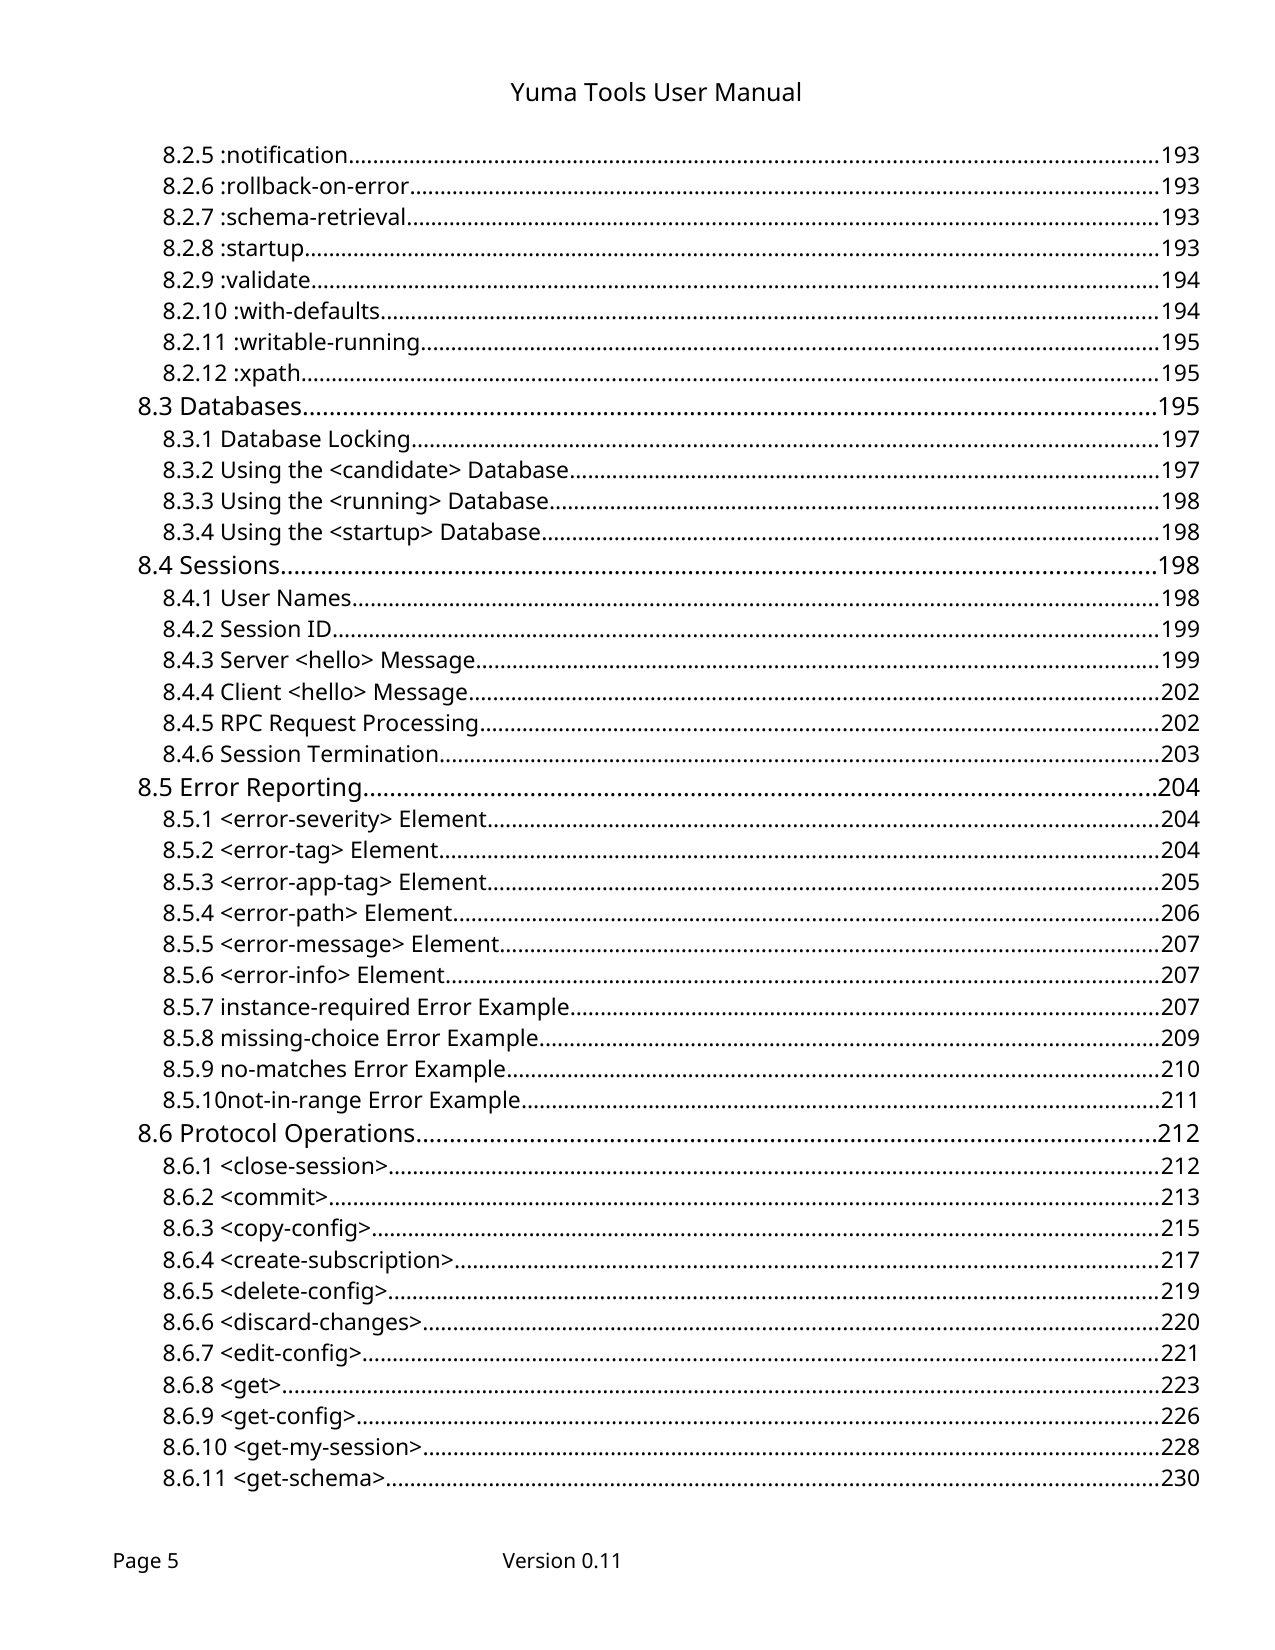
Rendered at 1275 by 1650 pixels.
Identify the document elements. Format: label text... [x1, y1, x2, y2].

text 8.6.6 <discard-changes> 220 [162, 1306, 1200, 1337]
text 8.6.10 <get-my-session> 228 [162, 1431, 1200, 1462]
text 8.2.12 :xpath 195 [162, 357, 1200, 388]
text 8.3.4 Using the <startup> Database 198 [162, 516, 1200, 548]
text 8.5.6 <error-info> Element 207 [162, 959, 1200, 991]
text 8.6.8 <get> 223 [162, 1368, 1200, 1400]
text 8.6.9 <get-config> 226 [162, 1400, 1200, 1431]
text 8.4 Sessions 198 [137, 548, 1200, 582]
text 8.6 Protocol Operations 212 [137, 1116, 1200, 1150]
text 8.5.2 <error-tag> Element 204 [162, 834, 1200, 866]
text 8.2.6 :rollback-on-error 193 [162, 170, 1200, 201]
text 8.2.10 :with-defaults 194 [162, 295, 1200, 326]
text 8.2.11 :writable-running 195 [162, 326, 1200, 357]
text 8.4.6 Session Termination 203 [162, 738, 1200, 769]
text 8.4.2 Session ID 199 [162, 613, 1200, 644]
text 8.2.9 :validate 194 [162, 263, 1200, 295]
text 8.3.2 Using the <candidate> Database 197 [162, 454, 1200, 485]
text 8.5.8 missing-choice Error Example 209 [162, 1022, 1200, 1053]
text 8.5.9 no-matches Error Example 210 [162, 1053, 1200, 1084]
text 8.6.11 <get-schema> 230 [162, 1462, 1200, 1493]
text 8.2.8 :startup 193 [162, 232, 1200, 263]
text 8.5.7 instance-required Error Example 207 [162, 991, 1200, 1022]
text 8.6.4 <create-subscription> 217 [162, 1243, 1200, 1275]
text 8.2.5 :notification 193 [162, 138, 1200, 170]
text 8.3 Databases 195 [137, 388, 1200, 423]
text 8.6.1 <close-session> 212 [162, 1150, 1200, 1181]
text 8.6.7 <edit-config> 221 [162, 1337, 1200, 1368]
text 8.2.7 :schema-retrieval 193 [162, 201, 1200, 232]
text 8.6.3 <copy-config> 215 [162, 1212, 1200, 1243]
text 8.4.4 Client <hello> Message 202 [162, 675, 1200, 707]
text 8.5 Error Reporting 204 [137, 769, 1200, 803]
text 8.6.2 <commit> 213 [162, 1181, 1200, 1212]
text 8.5.10not-in-range Error Example 211 [162, 1084, 1200, 1116]
text 8.5.5 <error-message> Element 207 [162, 928, 1200, 959]
text 8.3.3 Using the <running> Database 198 [162, 485, 1200, 516]
text 8.4.1 User Names 198 [162, 582, 1200, 613]
text 8.3.1 Database Locking 197 [162, 423, 1200, 454]
text 8.4.3 Server <hello> Message 199 [162, 644, 1200, 675]
text 8.6.5 <delete-config> 219 [162, 1275, 1200, 1306]
text 8.5.3 <error-app-tag> Element 205 [162, 866, 1200, 897]
text 8.4.5 RPC Request Processing 202 [162, 707, 1200, 738]
text 8.5.1 <error-severity> Element 204 [162, 803, 1200, 834]
text 8.5.4 <error-path> Element 206 [162, 897, 1200, 928]
